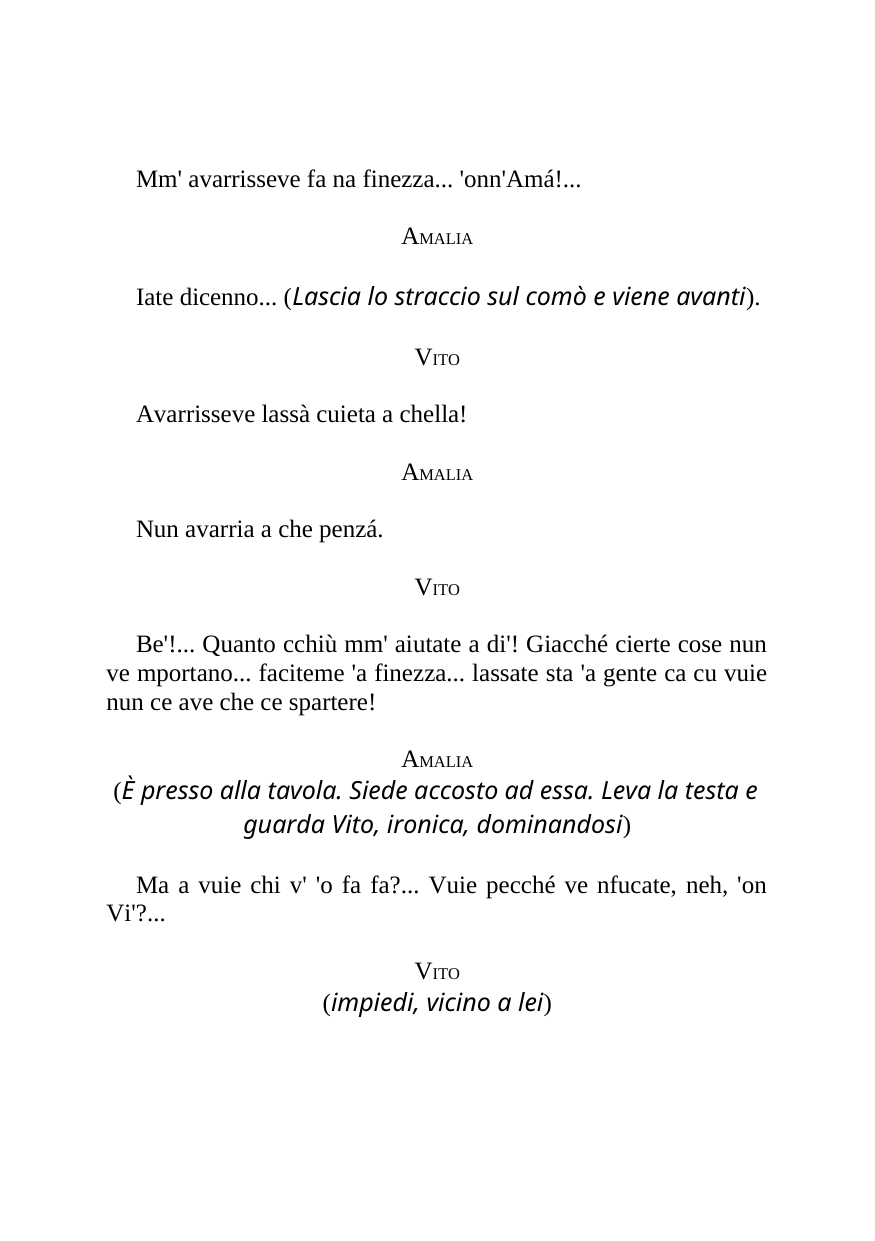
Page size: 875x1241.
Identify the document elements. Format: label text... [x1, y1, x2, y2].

text (impiedi, vicino a lei) [106, 985, 768, 1019]
text Iate dicenno... (Lascia lo straccio sul comò e viene avanti). [106, 279, 768, 313]
text Amalia [106, 457, 768, 485]
text Amalia [106, 221, 768, 250]
text Ma a vuie chi v' 'o fa fa?... Vuie pecché ve nfucate, neh, 'on Vi'?... [106, 870, 768, 927]
text Nun avarria a che penzá. [106, 514, 768, 543]
text Amalia [106, 744, 768, 773]
text (È presso alla tavola. Siede accosto ad essa. Leva la testa e guarda Vito, ironica, dominandosi) [106, 773, 768, 841]
text Vito [106, 956, 768, 985]
text Vito [106, 342, 768, 370]
text Be'!... Quanto cchiù mm' aiutate a di'! Giacché cierte cose nun ve mportano... faciteme 'a finezza... lassate sta 'a gente ca cu vuie nun ce ave che ce spartere! [106, 629, 768, 715]
text Vito [106, 572, 768, 600]
text Mm' avarrisseve fa na finezza... 'onn'Amá!... [106, 164, 768, 192]
text Avarrisseve lassà cuieta a chella! [106, 399, 768, 428]
